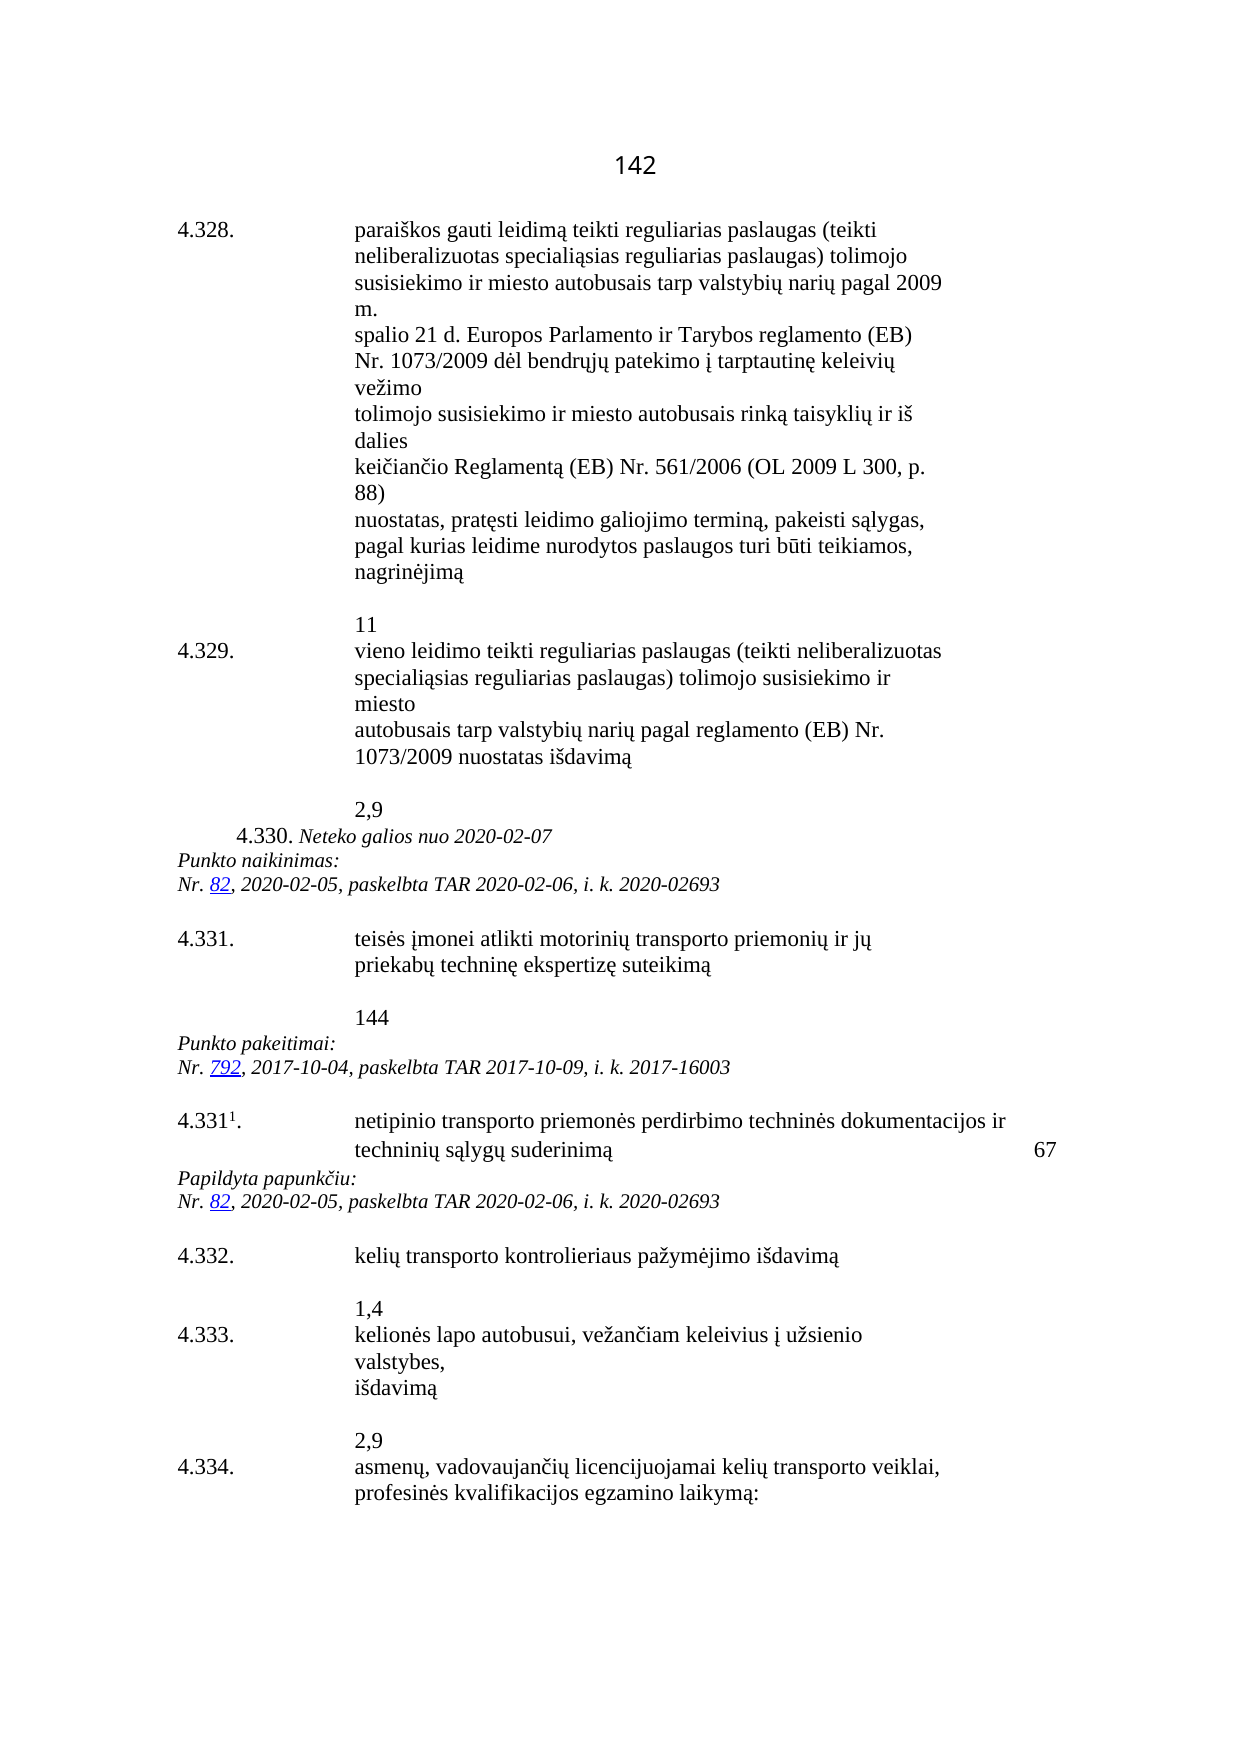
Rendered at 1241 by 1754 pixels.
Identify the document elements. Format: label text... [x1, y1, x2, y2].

text 4.329. vieno leidimo teikti reguliarias paslaugas (teikti neliberalizuotas [177, 637, 945, 664]
text 4.3311. netipinio transporto priemonės perdirbimo techninės dokumentacijos ir techninių sąlygų suderinimą 67 [177, 1107, 1093, 1163]
text 4.328. paraiškos gauti leidimą teikti reguliarias paslaugas (teikti [177, 216, 945, 242]
text išdavimą 2,9 [354, 1374, 945, 1453]
text Nr. 792, 2017-10-04, paskelbta TAR 2017-10-09, i. k. 2017-16003 [177, 1055, 1093, 1079]
text nuostatas, pratęsti leidimo galiojimo terminą, pakeisti sąlygas, [354, 506, 945, 532]
text autobusais tarp valstybių narių pagal reglamento (EB) Nr. [354, 717, 945, 743]
text 4.334. asmenų, vadovaujančių licencijuojamai kelių transporto veiklai, [177, 1453, 945, 1479]
text Nr. 1073/2009 dėl bendrųjų patekimo į tarptautinę keleivių vežimo [354, 348, 945, 400]
text Papildyta papunkčiu: [177, 1165, 1093, 1189]
text pagal kurias leidime nurodytos paslaugos turi būti teikiamos, [354, 532, 945, 558]
text 4.331. teisės įmonei atlikti motorinių transporto priemonių ir jų [177, 925, 945, 952]
text profesinės kvalifikacijos egzamino laikymą: [354, 1479, 945, 1532]
text nagrinėjimą 11 [354, 558, 945, 637]
text tolimojo susisiekimo ir miesto autobusais rinką taisyklių ir iš dalies [354, 400, 945, 453]
text susisiekimo ir miesto autobusais tarp valstybių narių pagal 2009 m. [354, 268, 945, 321]
text 4.330. Neteko galios nuo 2020-02-07 [177, 822, 1093, 848]
text spalio 21 d. Europos Parlamento ir Tarybos reglamento (EB) [354, 321, 945, 348]
text neliberalizuotas specialiąsias reguliarias paslaugas) tolimojo [354, 242, 945, 268]
text 4.333. kelionės lapo autobusui, vežančiam keleivius į užsienio valstybes, [177, 1321, 945, 1374]
text 4.332. kelių transporto kontrolieriaus pažymėjimo išdavimą 1,4 [177, 1242, 945, 1321]
text Nr. 82, 2020-02-05, paskelbta TAR 2020-02-06, i. k. 2020-02693 [177, 1189, 1093, 1213]
text 1073/2009 nuostatas išdavimą 2,9 [354, 743, 945, 822]
text keičiančio Reglamentą (EB) Nr. 561/2006 (OL 2009 L 300, p. 88) [354, 453, 945, 506]
text Punkto pakeitimai: [177, 1031, 1093, 1055]
text specialiąsias reguliarias paslaugas) tolimojo susisiekimo ir miesto [354, 664, 945, 717]
text Nr. 82, 2020-02-05, paskelbta TAR 2020-02-06, i. k. 2020-02693 [177, 872, 1093, 896]
text Punkto naikinimas: [177, 848, 1093, 872]
text priekabų techninę ekspertizę suteikimą 144 [354, 952, 945, 1031]
